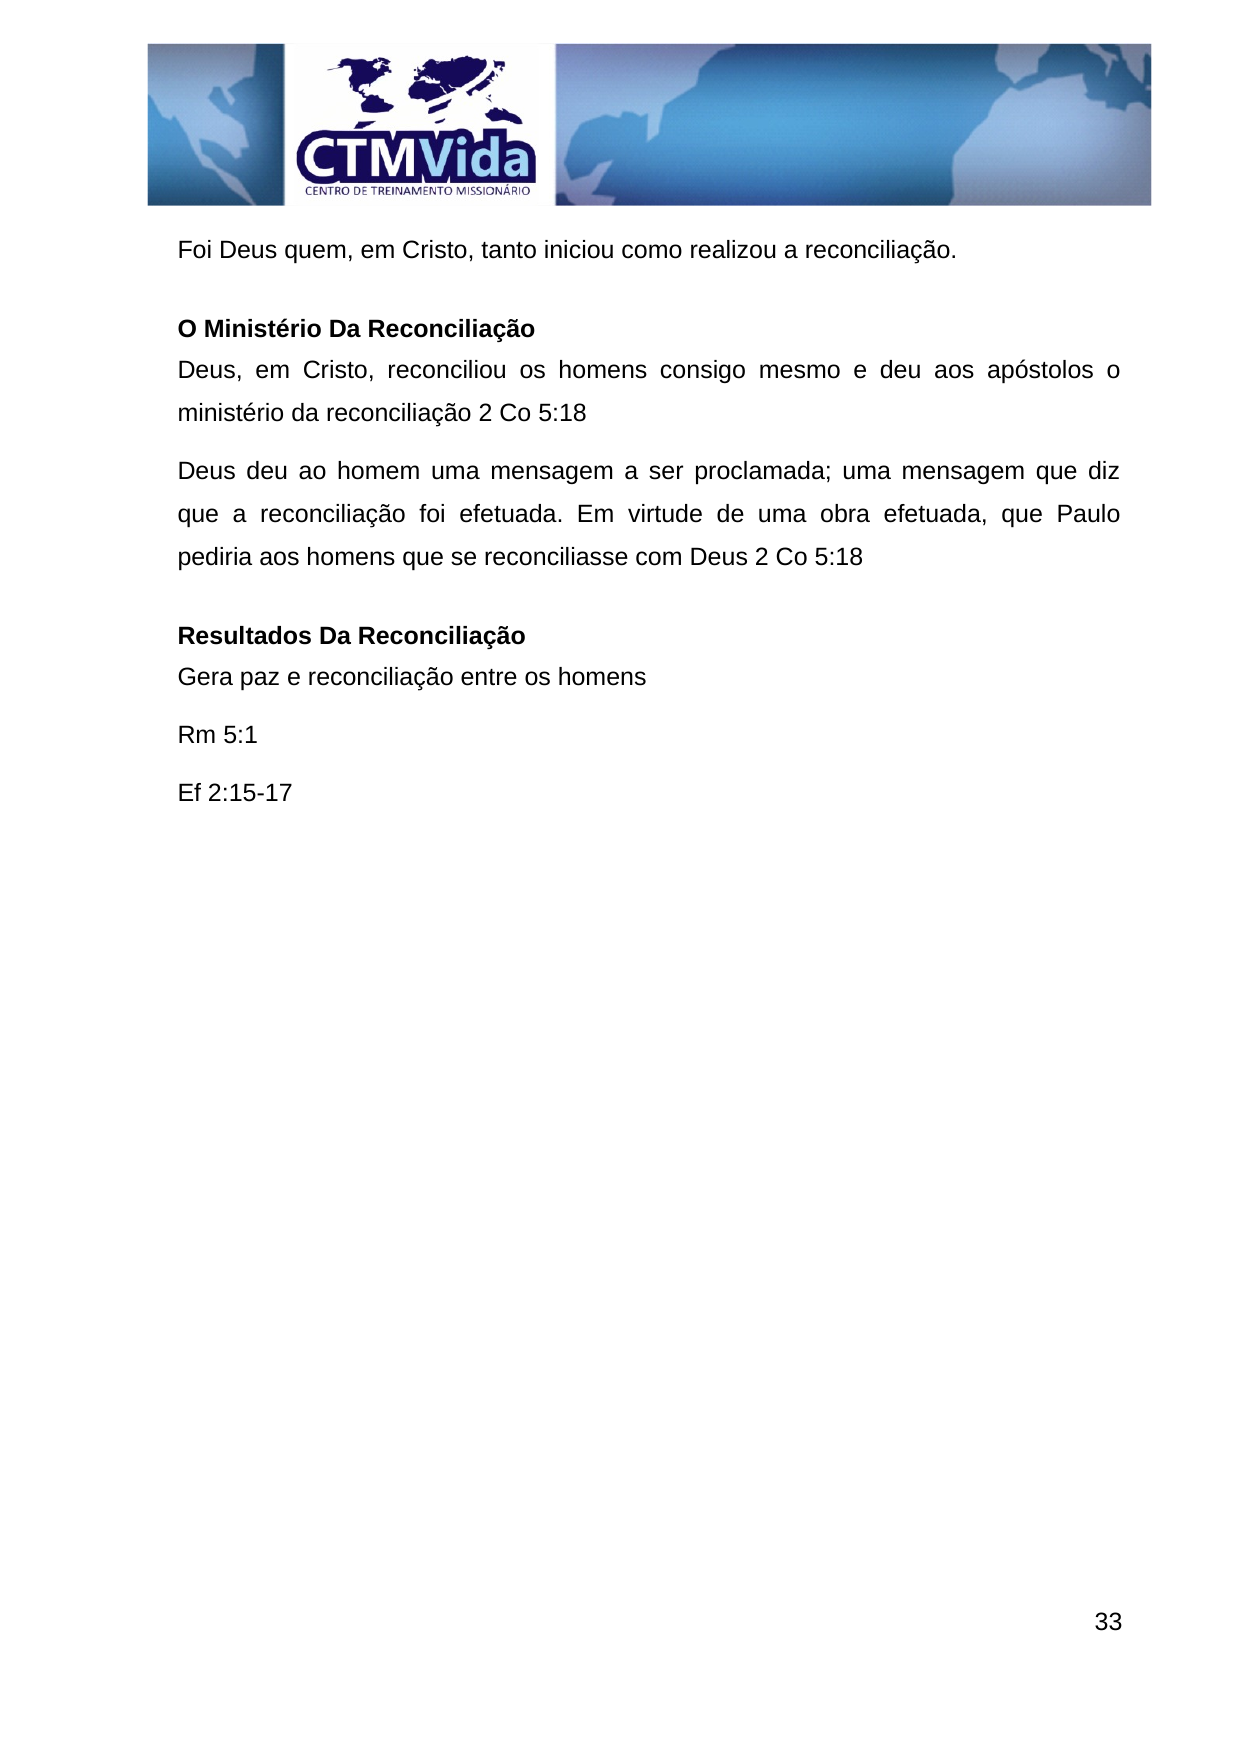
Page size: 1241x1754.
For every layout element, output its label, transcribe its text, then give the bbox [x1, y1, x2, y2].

text Deus deu ao homem uma mensagem a ser proclamada; uma mensagem que diz que a reconciliação foi efetuada. Em virtude de uma obra efetuada, que Paulo pediria aos homens que se reconciliasse com Deus 2 Co 5:18 [177, 456, 1122, 571]
subtitle O ministério da reconciliação [177, 314, 1122, 343]
picture [147, 43, 1152, 206]
text Rm 5:1 [177, 720, 1122, 748]
text Foi Deus quem, em Cristo, tanto iniciou como realizou a reconciliação. [177, 235, 1122, 264]
text Deus, em Cristo, reconciliou os homens consigo mesmo e deu aos apóstolos o ministério da reconciliação 2 Co 5:18 [177, 355, 1122, 427]
text Ef 2:15-17 [177, 777, 1122, 806]
subtitle Resultados da reconciliação [177, 621, 1122, 649]
text Gera paz e reconciliação entre os homens [177, 662, 1122, 691]
